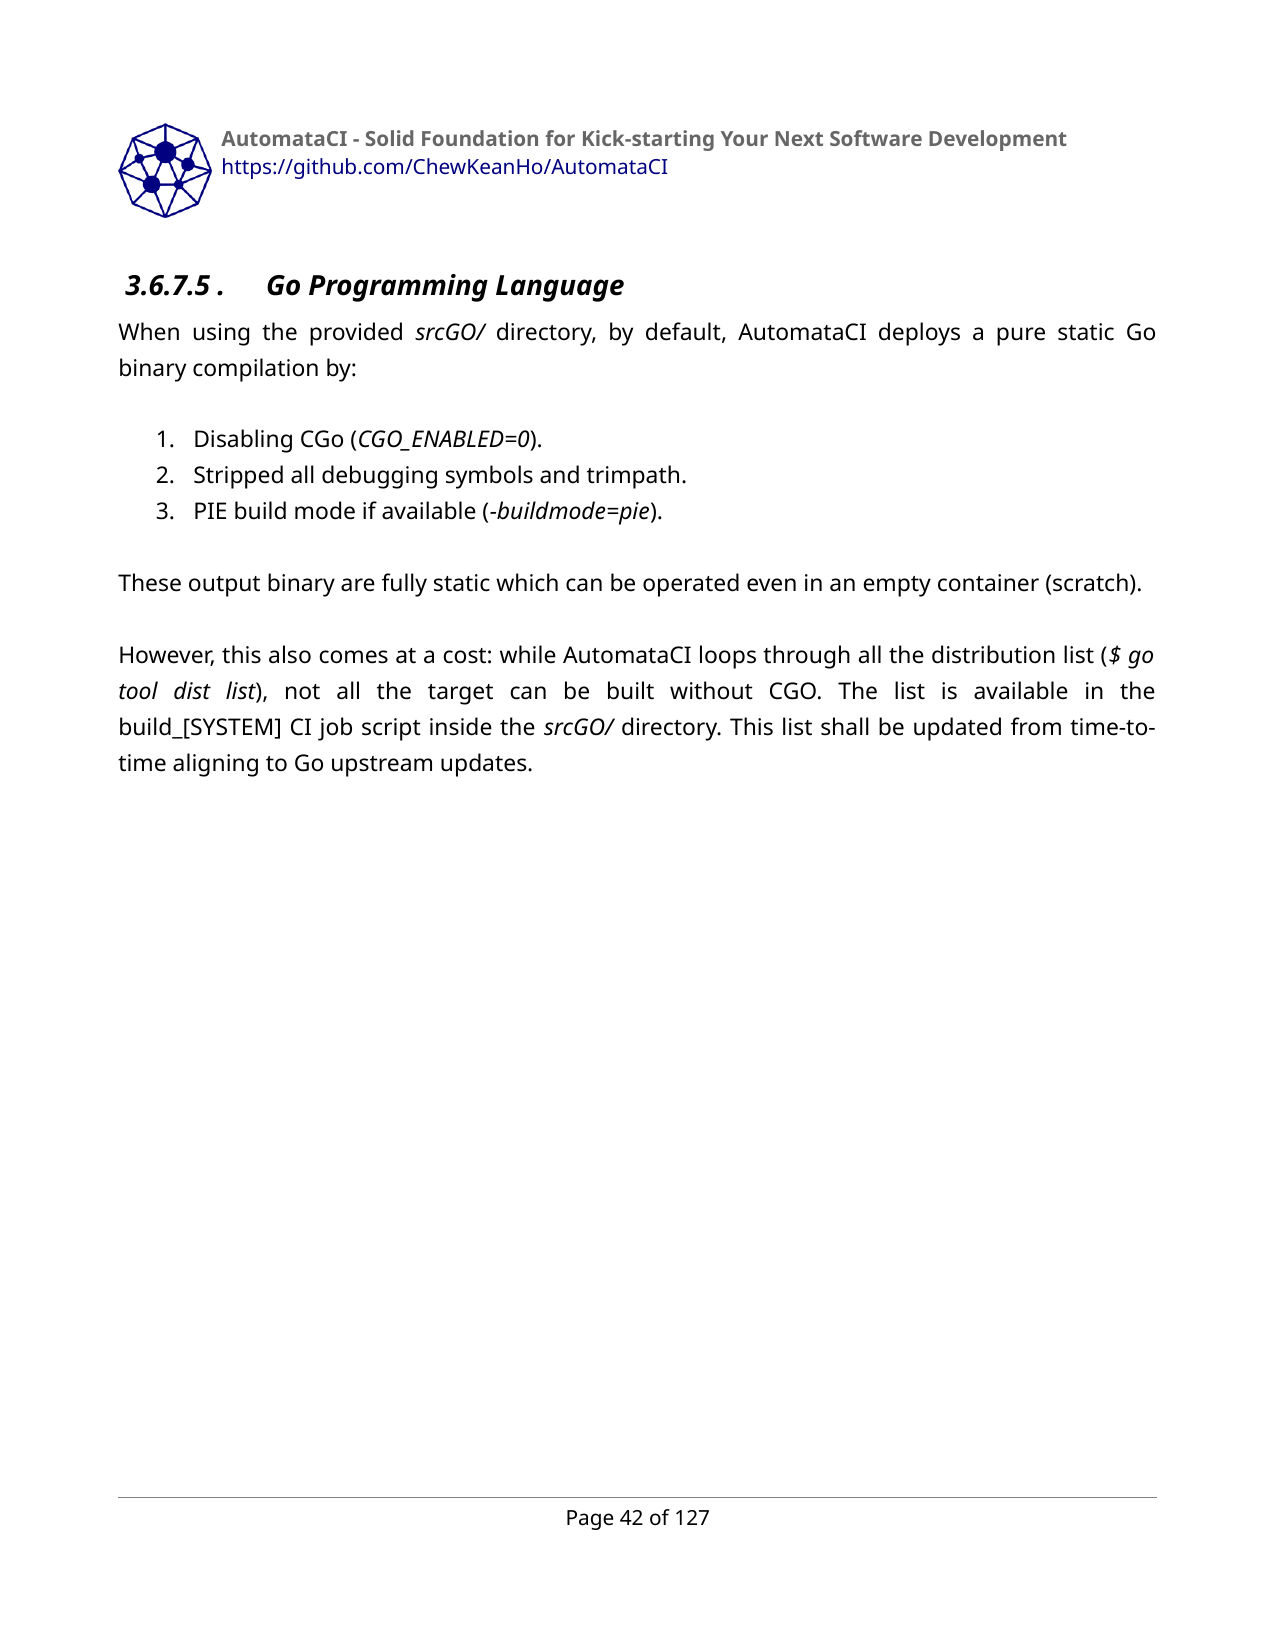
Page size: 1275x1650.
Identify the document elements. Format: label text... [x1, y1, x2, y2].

list Stripped all debugging symbols and trimpath. [156, 459, 1157, 491]
subtitle Go Programming Language [118, 265, 1157, 303]
list Disabling CGo (CGO_ENABLED=0). [156, 423, 1157, 454]
text When using the provided srcGO/ directory, by default, AutomataCI deploys a pure static Go binary compilation by: [118, 316, 1157, 383]
list PIE build mode if available (-buildmode=pie). [156, 495, 1157, 526]
text However, this also comes at a cost: while AutomataCI loops through all the distribution list ($ go tool dist list), not all the target can be built without CGO. The list is available in the build_[SYSTEM] CI job script inside the srcGO/ directory. This list shall be updated from time-to-time aligning to Go upstream updates. [118, 639, 1157, 778]
picture [118, 123, 212, 218]
text These output binary are fully static which can be operated even in an empty container (scratch). [118, 567, 1157, 598]
